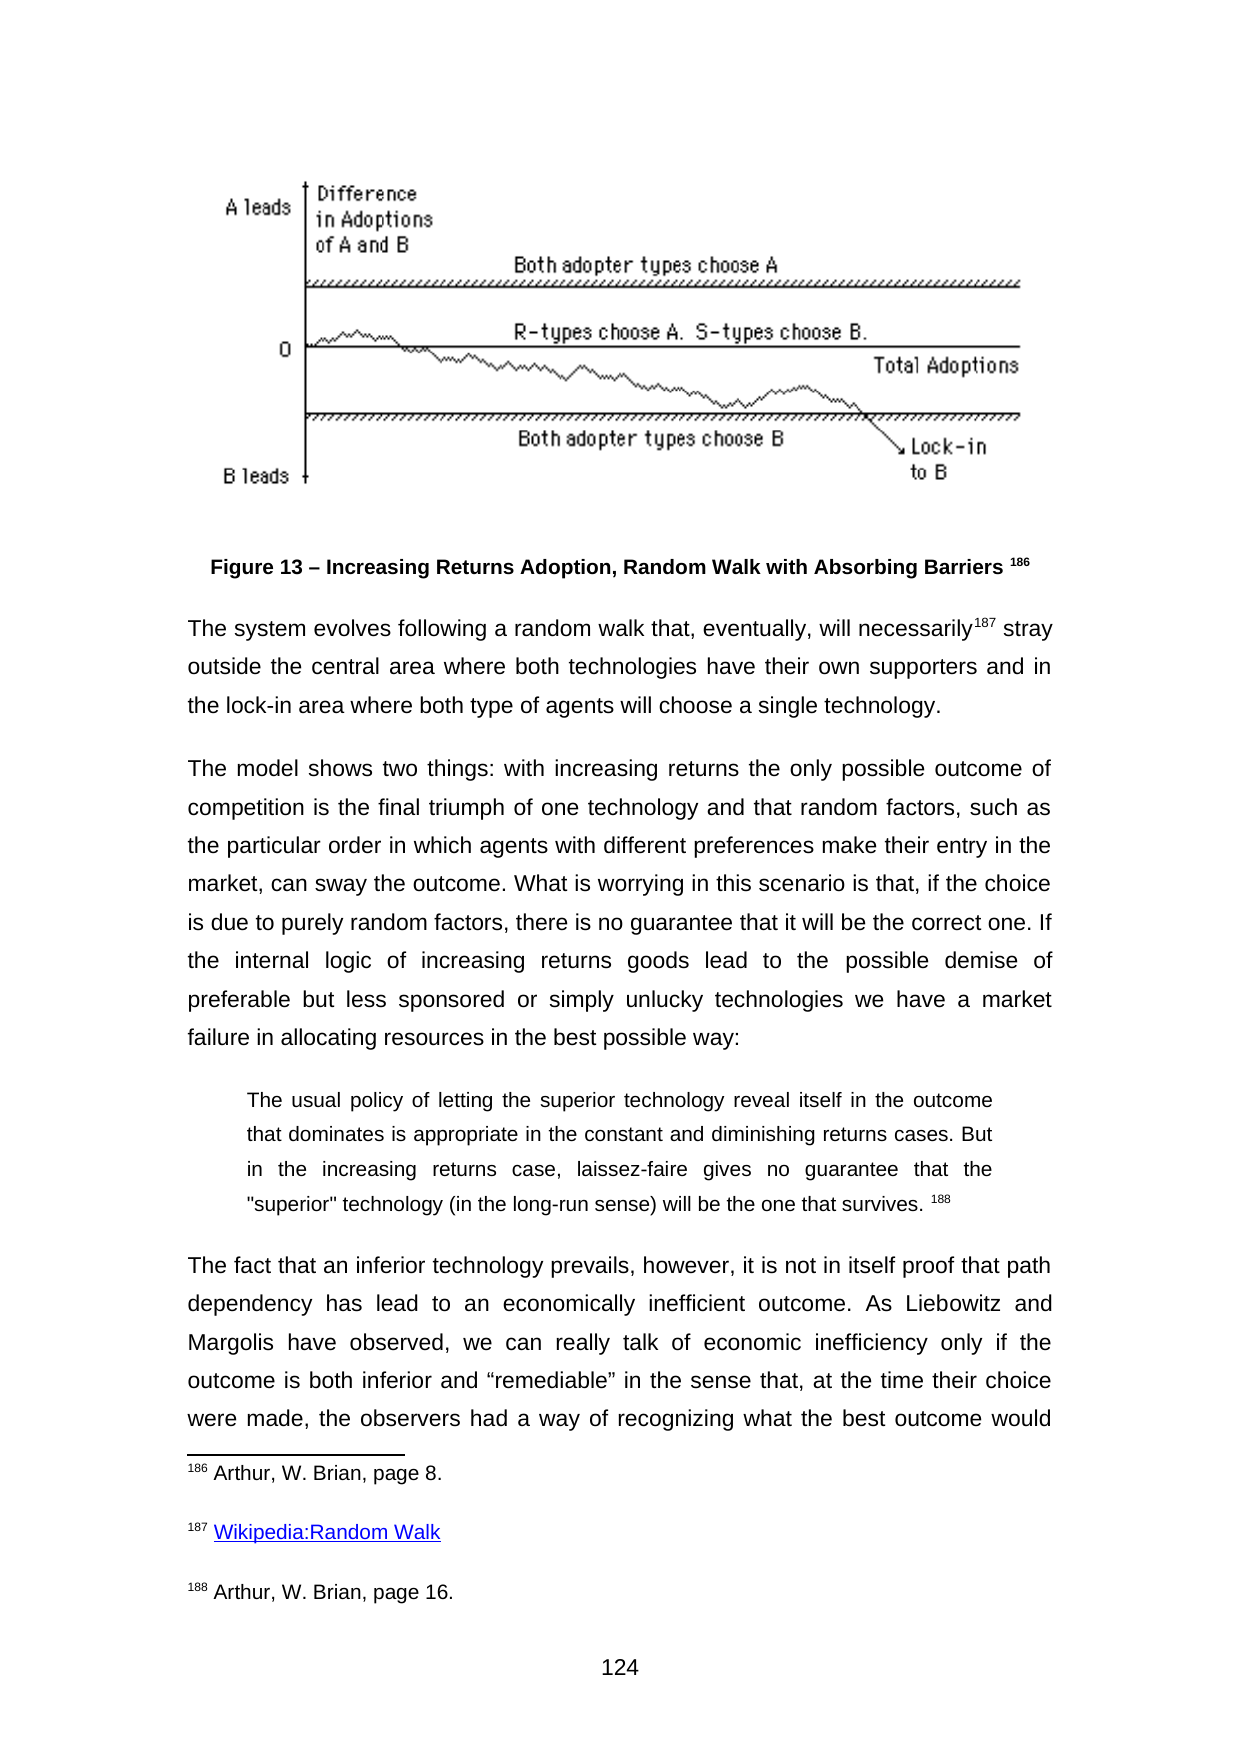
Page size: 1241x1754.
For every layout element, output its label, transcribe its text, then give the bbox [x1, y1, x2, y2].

text The fact that an inferior technology prevails, however, it is not in itself proof that path dependency has lead to an economically inefficient outcome. As Liebowitz and Margolis have observed, we can really talk of economic inefficiency only if the outcome is both inferior and “remediable” in the sense that, at the time their choice were made, the observers had a way of recognizing what the best outcome would [187, 1252, 1053, 1432]
text Figure 13 – Increasing Returns Adoption, Random Walk with Absorbing Barriers [187, 556, 1053, 579]
text The usual policy of letting the superior technology reveal itself in the outcome that dominates is appropriate in the constant and diminishing returns cases. But in the increasing returns case, laissez-faire gives no guarantee that the "superior" technology (in the long-run sense) will be the one that survives. [247, 1088, 993, 1216]
text The system evolves following a random walk that, eventually, will necessarily stray outside the central area where both technologies have their own supporters and in the lock-in area where both type of agents will choose a single technology. [187, 615, 1053, 718]
text The model shows two things: with increasing returns the only possible outcome of competition is the final triumph of one technology and that random factors, such as the particular order in which agents with different preferences make their entry in the market, can sway the outcome. What is worrying in this scenario is that, if the choice is due to purely random factors, there is no guarantee that it will be the correct one. If the internal logic of increasing returns goods lead to the possible demise of preferable but less sponsored or simply unlucky technologies we have a market failure in allocating resources in the best possible way: [187, 756, 1053, 1050]
text Wikipedia:Random Walk [187, 1521, 1053, 1544]
picture [204, 159, 1036, 509]
text Arthur, W. Brian, page 16. [187, 1581, 1053, 1604]
text Arthur, W. Brian, page 8. [187, 1461, 1053, 1484]
